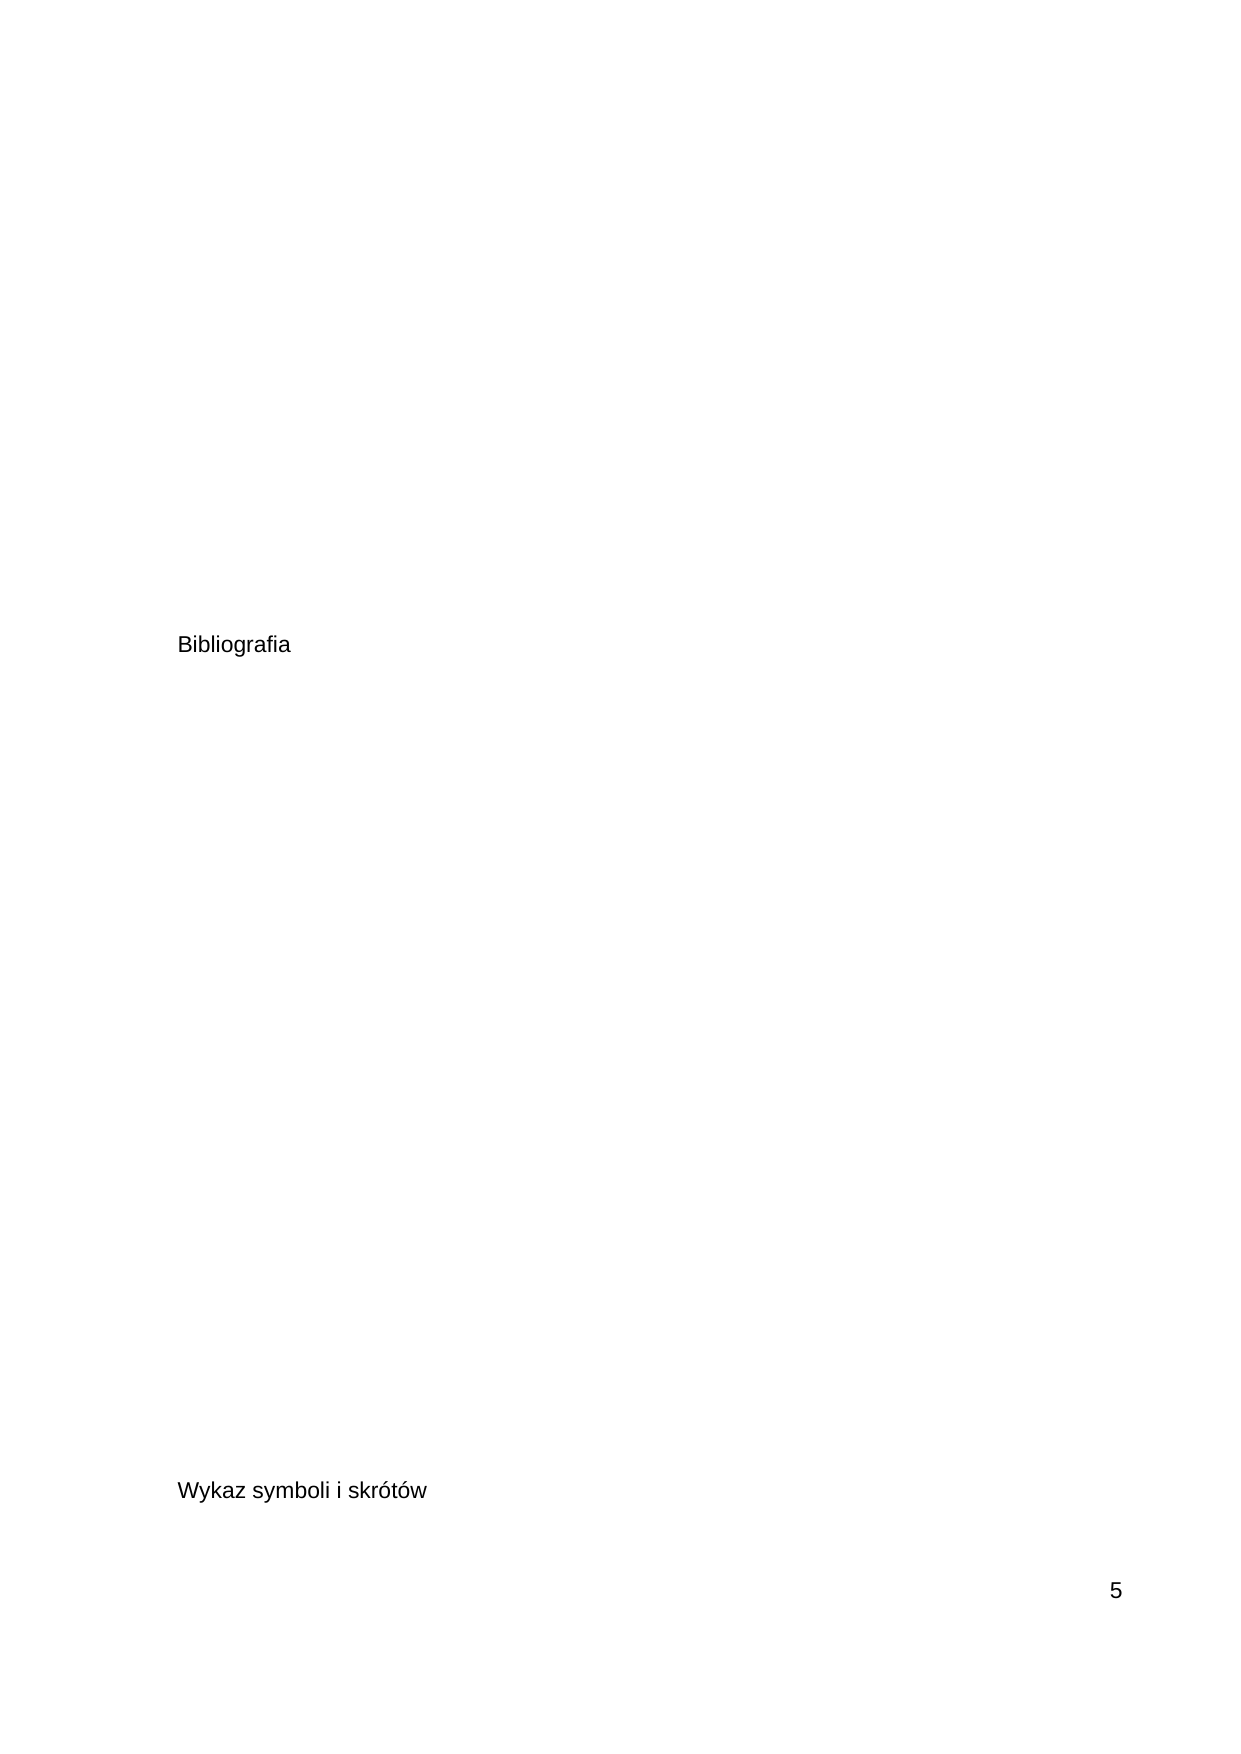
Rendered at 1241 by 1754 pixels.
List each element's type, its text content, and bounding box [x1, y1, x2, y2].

text Wykaz symboli i skrótów [177, 1477, 1122, 1503]
text Bibliografia [177, 631, 1122, 657]
